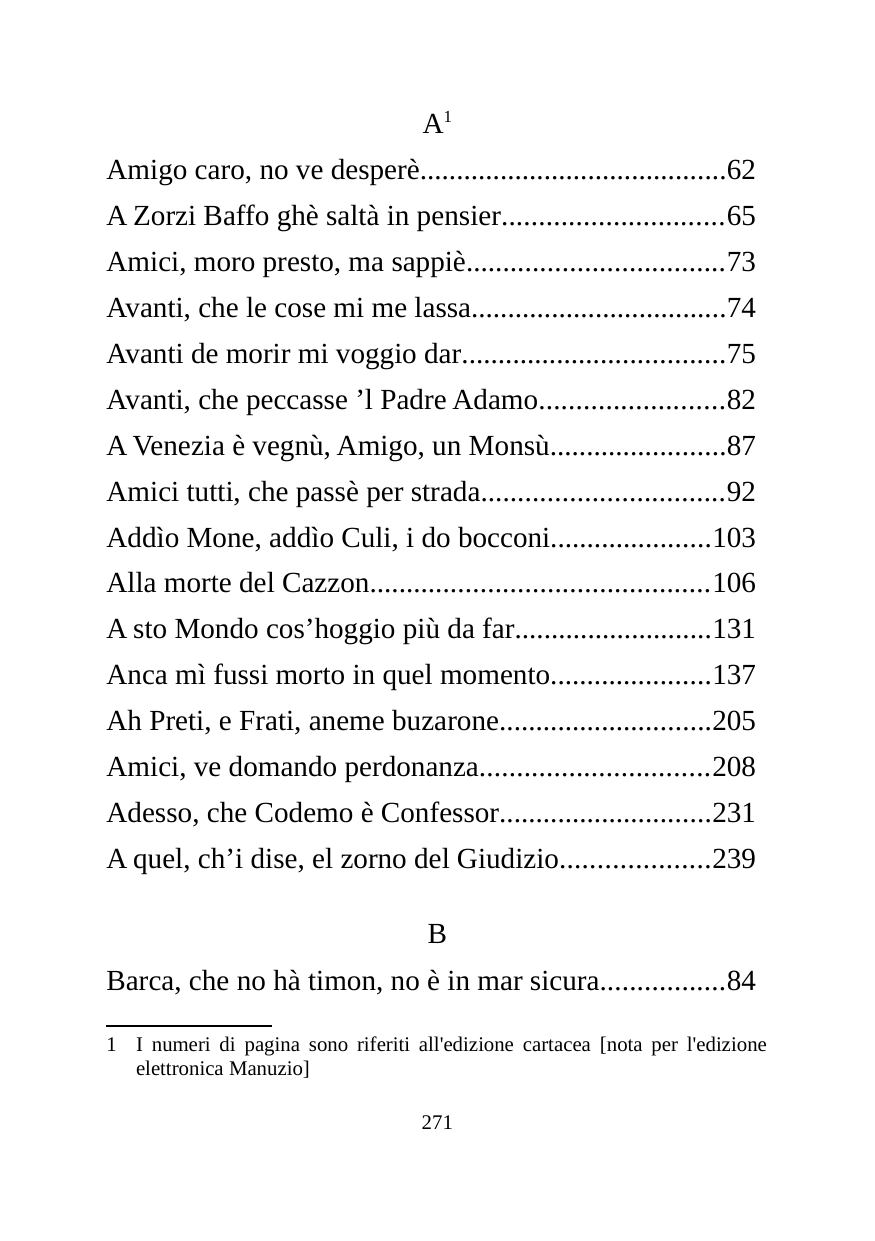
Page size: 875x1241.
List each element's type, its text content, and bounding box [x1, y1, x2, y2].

text A Venezia è vegnù, Amigo, un Monsù 87 [106, 428, 768, 461]
text Alla morte del Cazzon 106 [106, 566, 768, 599]
text I numeri di pagina sono riferiti all'edizione cartacea [nota per l'edizione elettronica Manuzio] [106, 1032, 768, 1080]
text Amici tutti, che passè per strada 92 [106, 474, 768, 507]
text A Zorzi Baffo ghè saltà in pensier 65 [106, 198, 768, 232]
text Anca mì fussi morto in quel momento 137 [106, 657, 768, 691]
text A [106, 106, 768, 140]
text B [106, 917, 768, 950]
text A quel, ch’i dise, el zorno del Giudizio 239 [106, 841, 768, 875]
text Barca, che no hà timon, no è in mar sicura 84 [106, 963, 768, 996]
text Amici, ve domando perdonanza 208 [106, 749, 768, 783]
text Amigo caro, no ve desperè 62 [106, 152, 768, 186]
text Ah Preti, e Frati, aneme buzarone 205 [106, 703, 768, 737]
text Avanti, che le cose mi me lassa 74 [106, 290, 768, 323]
text Adesso, che Codemo è Confessor 231 [106, 795, 768, 829]
text Amici, moro presto, ma sappiè 73 [106, 244, 768, 278]
text Avanti, che peccasse ’l Padre Adamo 82 [106, 382, 768, 415]
text Addìo Mone, addìo Culi, i do bocconi 103 [106, 520, 768, 553]
text Avanti de morir mi voggio dar 75 [106, 336, 768, 369]
text A sto Mondo cos’hoggio più da far 131 [106, 612, 768, 645]
